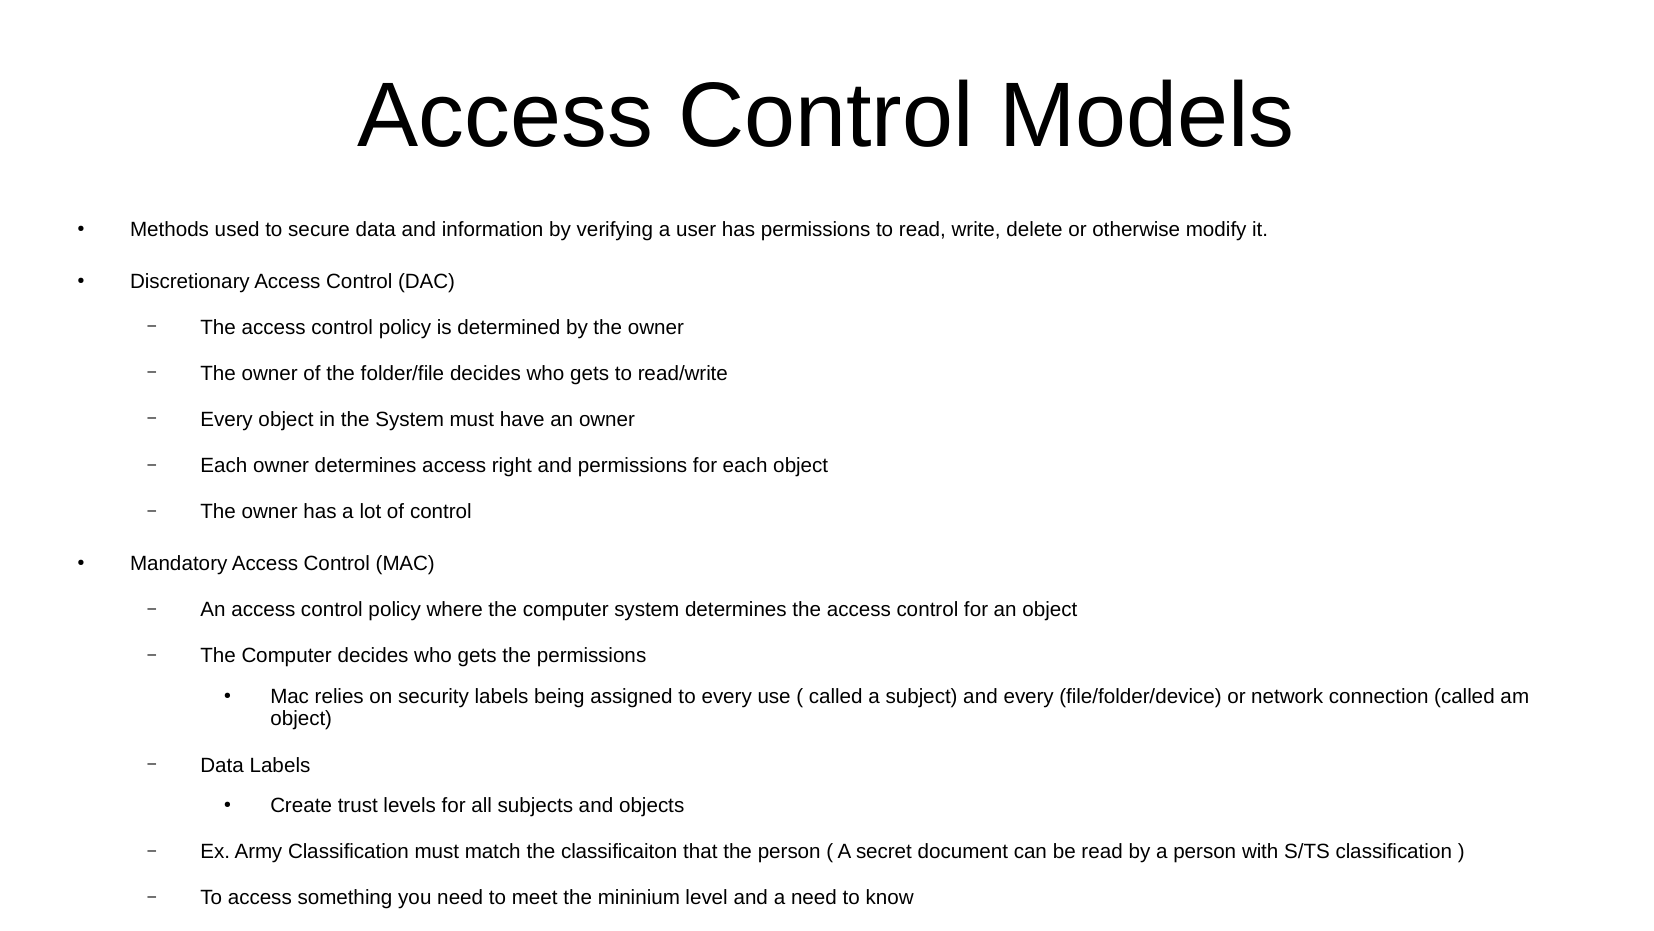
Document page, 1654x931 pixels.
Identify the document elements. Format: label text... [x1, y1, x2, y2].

title Access Control Models [82, 37, 1571, 193]
list Methods used to secure data and information by verifying a user has permissions to read, write, delete or otherwise modify it. Discretionary Access Control (DAC) The access control policy is determined by the owner The owner of the folder/file decides who gets to read/write Every object in the System must have an owner Each owner determines access right and permissions for each object The owner has a lot of control Mandatory Access Control (MAC) An access control policy where the computer system determines the access control for an object The Computer decides who gets the permissions Mac relies on security labels being assigned to every use ( called a subject) and every (file/folder/device) or network connection (called am object) Data Labels Create trust levels for all subjects and objects Ex. Army Classification must match the classificaiton that the person ( A secret document can be read by a person with S/TS classification ) To access something you need to meet the mininium level and a need to know [60, 217, 1571, 916]
